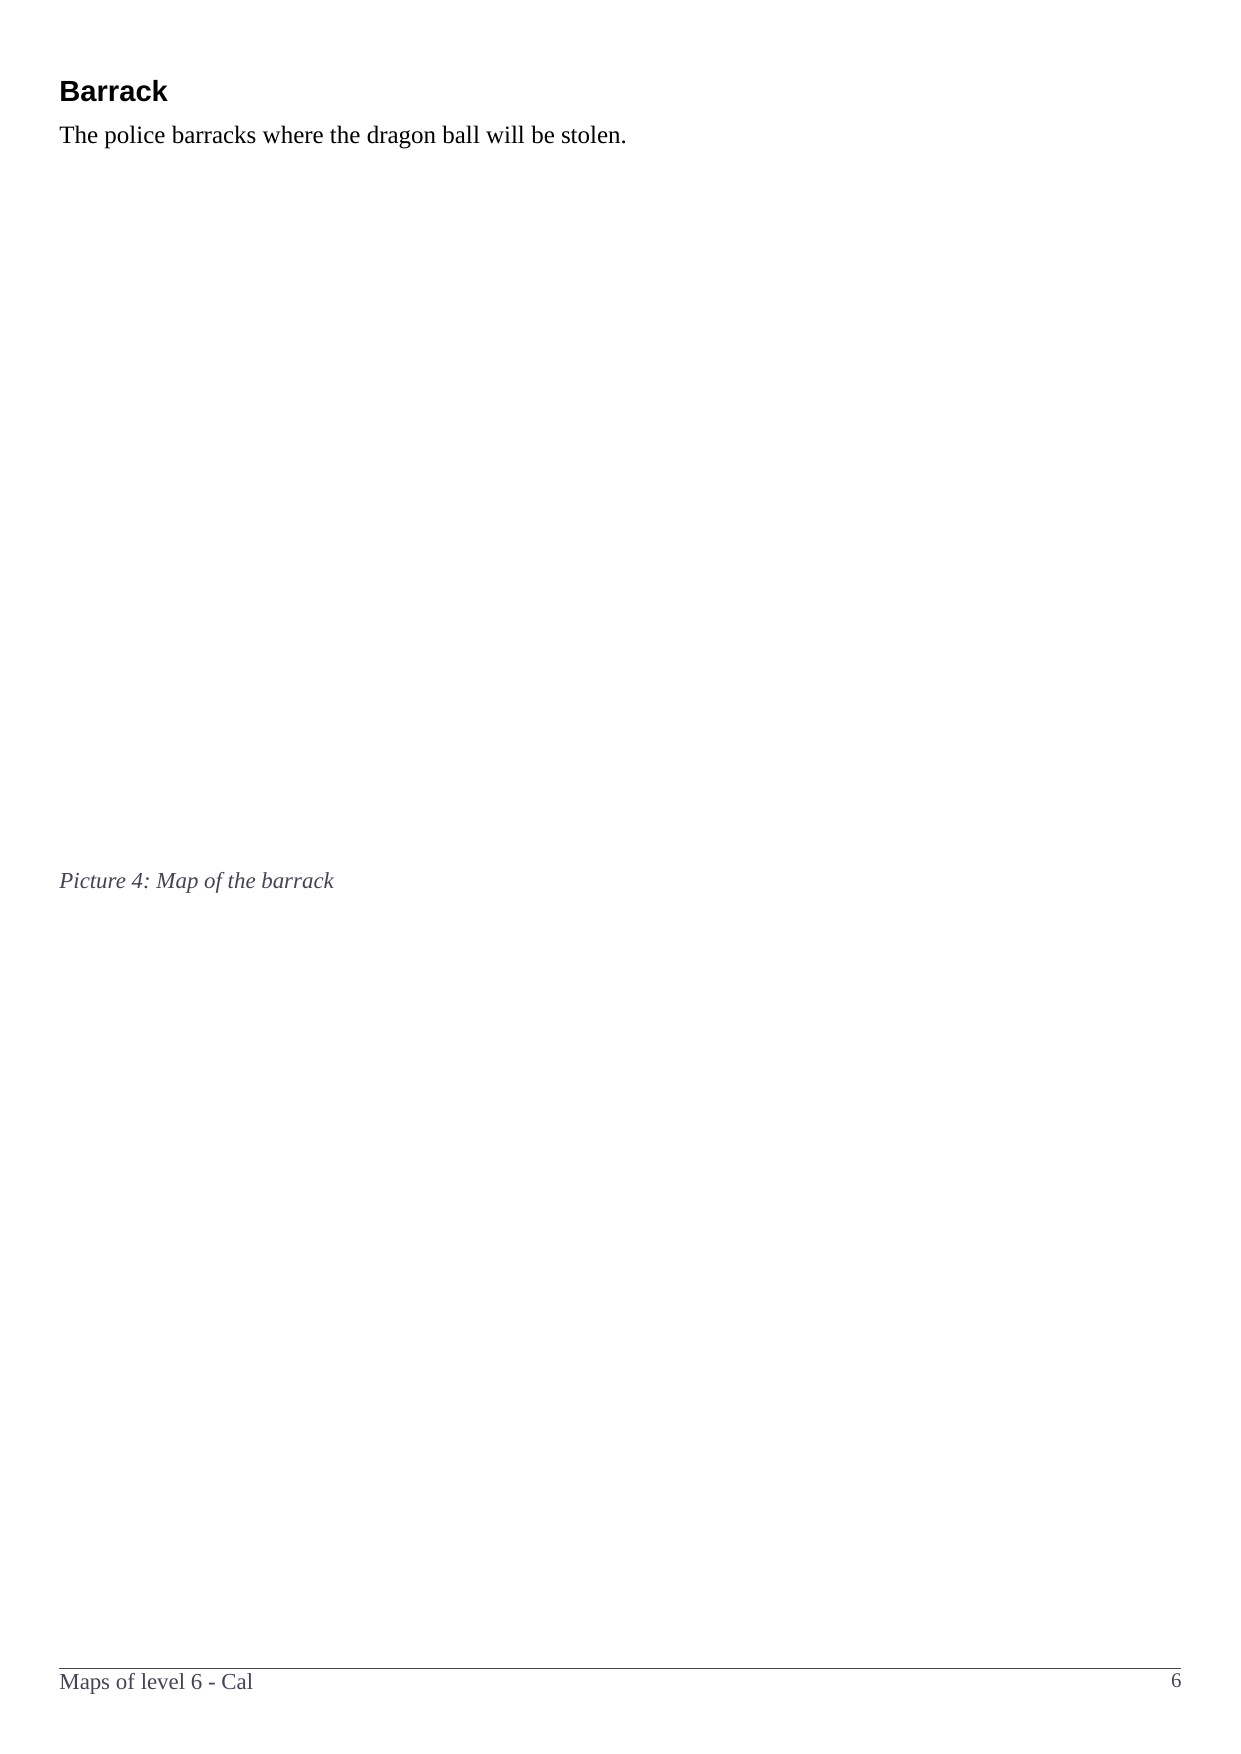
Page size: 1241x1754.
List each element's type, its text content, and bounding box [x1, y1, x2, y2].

text Picture 4: Map of the barrack [59, 167, 1181, 893]
text The police barracks where the dragon ball will be stolen. [59, 120, 1181, 148]
subtitle Barrack [59, 74, 1181, 107]
